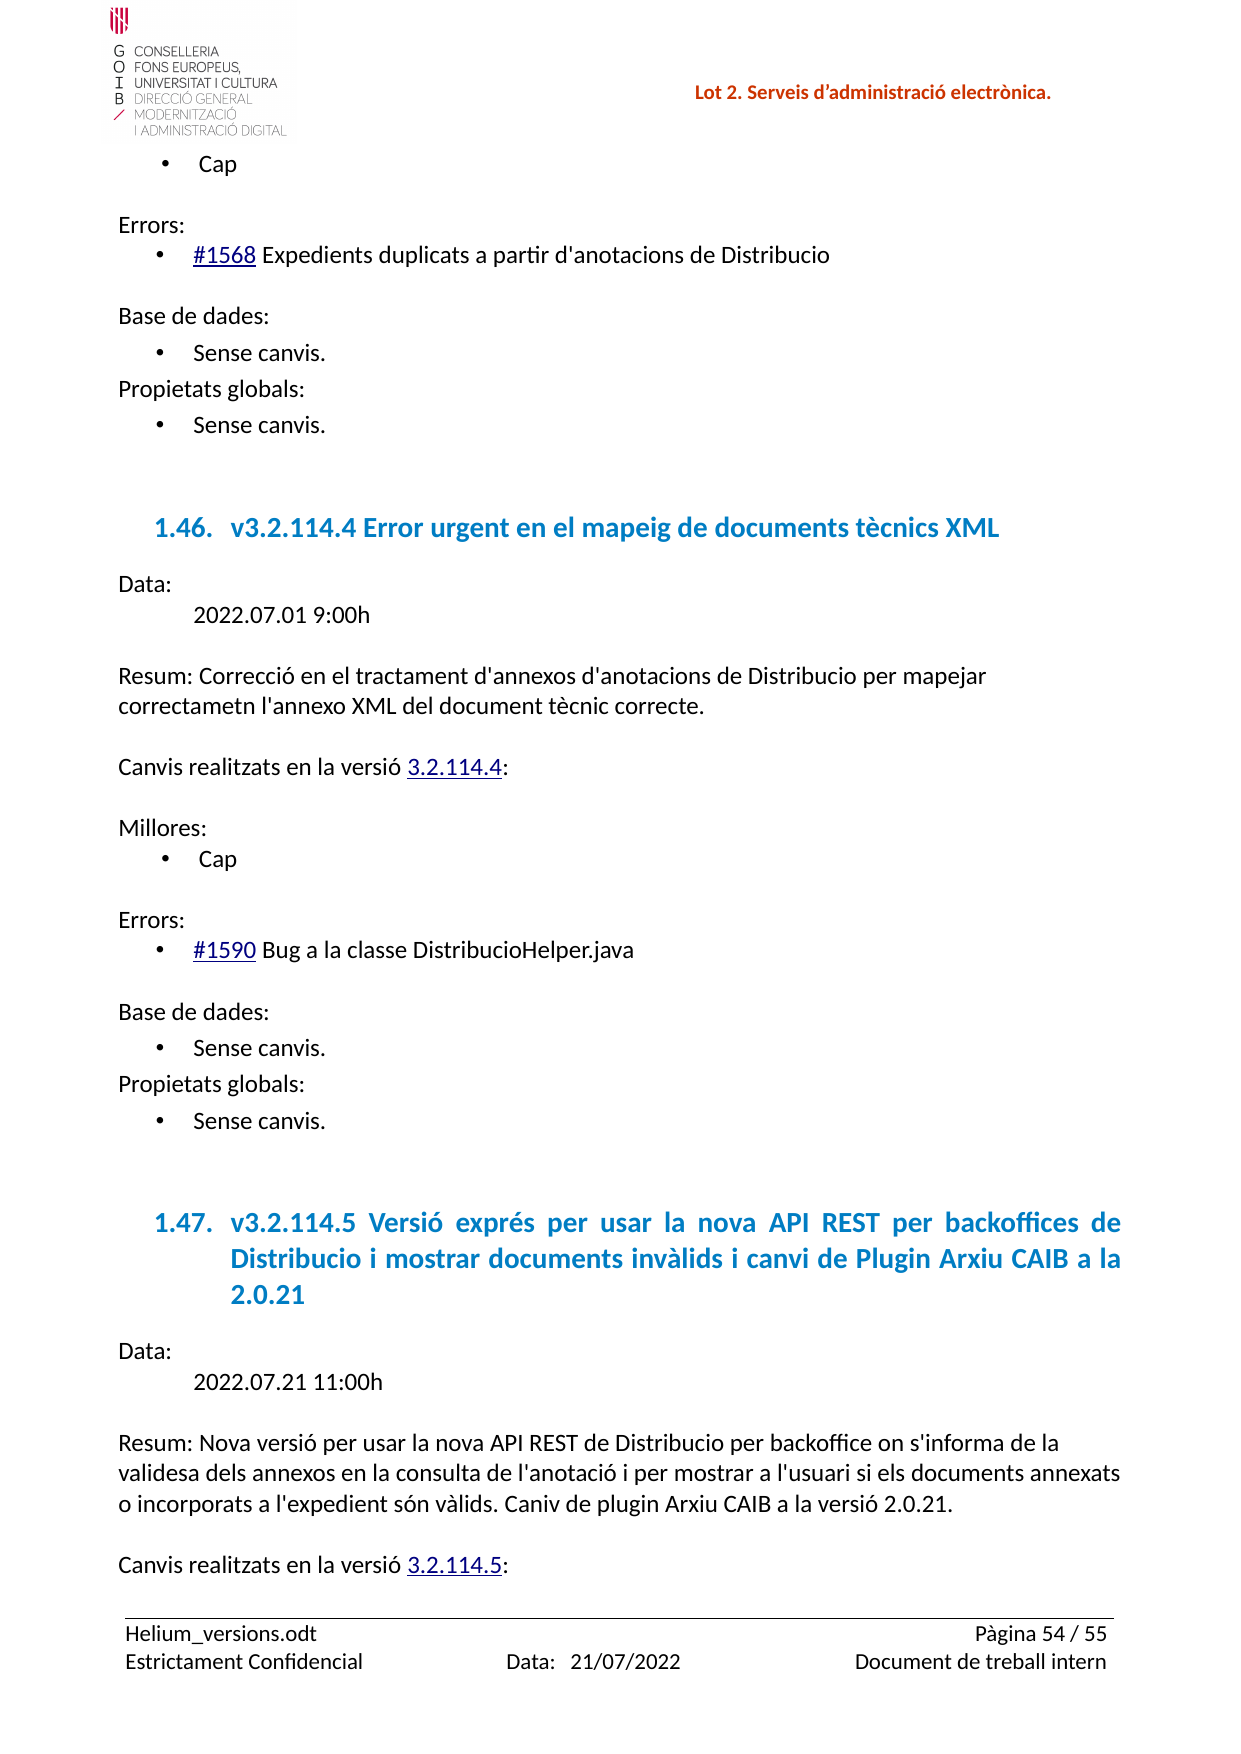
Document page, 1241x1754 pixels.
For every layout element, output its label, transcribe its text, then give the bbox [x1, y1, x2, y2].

text Errors: [118, 209, 1122, 239]
text Propietats globals: [118, 1069, 1122, 1099]
list Sense canvis. [156, 1032, 1122, 1063]
list Sense canvis. [156, 337, 1122, 367]
subtitle v3.2.114.4 Error urgent en el mapeig de documents tècnics XML [153, 509, 1122, 545]
list #1568 Expedients duplicats a partir d'anotacions de Distribucio [156, 239, 1122, 270]
text Resum: Nova versió per usar la nova API REST de Distribucio per backoffice on s'informa de la validesa dels annexos en la consulta de l'anotació i per mostrar a l'usuari si els documents annexats o incorporats a l'expedient són vàlids. Caniv de plugin Arxiu CAIB a la versió 2.0.21. [118, 1427, 1122, 1518]
text Data: [118, 1335, 1122, 1366]
text Resum: Correcció en el tractament d'annexos d'anotacions de Distribucio per mapejar correctametn l'annexo XML del document tècnic correcte. [118, 660, 1122, 721]
text Data: [118, 568, 1122, 599]
text Errors: [118, 904, 1122, 935]
text Canvis realitzats en la versió 3.2.114.5: [118, 1549, 1122, 1579]
text Propietats globals: [118, 373, 1122, 404]
subtitle v3.2.114.5 Versió exprés per usar la nova API REST per backoffices de Distribucio i mostrar documents invàlids i canvi de Plugin Arxiu CAIB a la 2.0.21 [153, 1204, 1122, 1311]
text Canvis realitzats en la versió 3.2.114.4: [118, 752, 1122, 782]
text 2022.07.21 11:00h [118, 1366, 1122, 1396]
text Base de dades: [118, 996, 1122, 1026]
text 2022.07.01 9:00h [118, 599, 1122, 629]
picture [100, 0, 297, 144]
text Base de dades: [118, 300, 1122, 331]
list Cap [161, 148, 1122, 178]
text Millores: [118, 813, 1122, 843]
list Sense canvis. [156, 1105, 1122, 1136]
list #1590 Bug a la classe DistribucioHelper.java [156, 935, 1122, 965]
list Sense canvis. [156, 410, 1122, 440]
list Cap [161, 843, 1122, 874]
